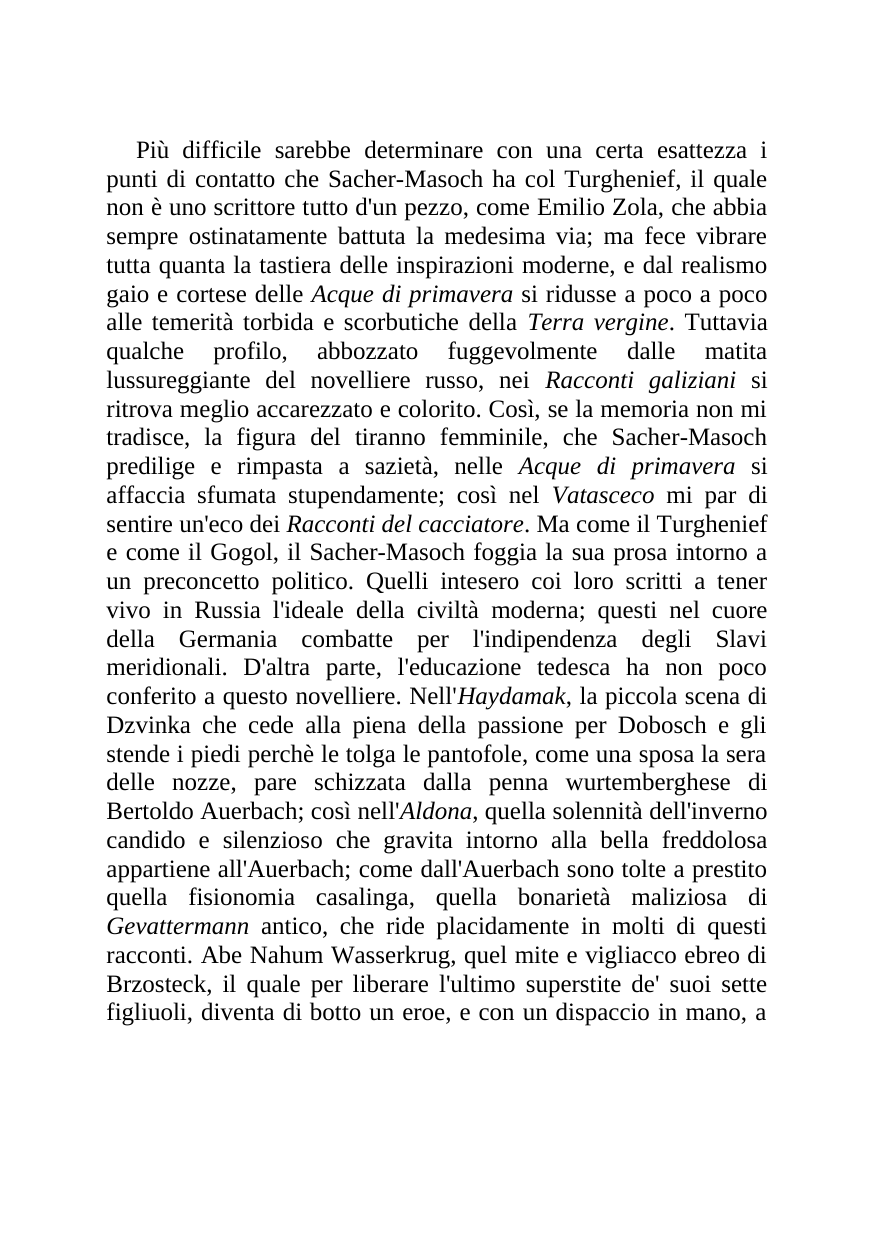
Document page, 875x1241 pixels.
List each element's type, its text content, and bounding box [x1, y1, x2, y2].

text Più difficile sarebbe determinare con una certa esattezza i punti di contatto che Sacher-Masoch ha col Turghenief, il quale non è uno scrittore tutto d'un pezzo, come Emilio Zola, che abbia sempre ostinatamente battuta la medesima via; ma fece vibrare tutta quanta la tastiera delle inspirazioni moderne, e dal realismo gaio e cortese delle Acque di primavera si ridusse a poco a poco alle temerità torbida e scorbutiche della Terra vergine. Tuttavia qualche profilo, abbozzato fuggevolmente dalle matita lussureggiante del novelliere russo, nei Racconti galiziani si ritrova meglio accarezzato e colorito. Così, se la memoria non mi tradisce, la figura del tiranno femminile, che Sacher-Masoch predilige e rimpasta a sazietà, nelle Acque di primavera si affaccia sfumata stupendamente; così nel Vatasceco mi par di sentire un'eco dei Racconti del cacciatore. Ma come il Turghenief e come il Gogol, il Sacher-Masoch foggia la sua prosa intorno a un preconcetto politico. Quelli intesero coi loro scritti a tener vivo in Russia l'ideale della civiltà moderna; questi nel cuore della Germania combatte per l'indipendenza degli Slavi meridionali. D'altra parte, l'educazione tedesca ha non poco conferito a questo novelliere. Nell'Haydamak, la piccola scena di Dzvinka che cede alla piena della passione per Dobosch e gli stende i piedi perchè le tolga le pantofole, come una sposa la sera delle nozze, pare schizzata dalla penna wurtemberghese di Bertoldo Auerbach; così nell'Aldona, quella solennità dell'inverno candido e silenzioso che gravita intorno alla bella freddolosa appartiene all'Auerbach; come dall'Auerbach sono tolte a prestito quella fisionomia casalinga, quella bonarietà maliziosa di Gevattermann antico, che ride placidamente in molti di questi racconti. Abe Nahum Wasserkrug, quel mite e vigliacco ebreo di Brzosteck, il quale per liberare l'ultimo superstite de' suoi sette figliuoli, diventa di botto un eroe, e con un dispaccio in mano, a [106, 135, 768, 1026]
